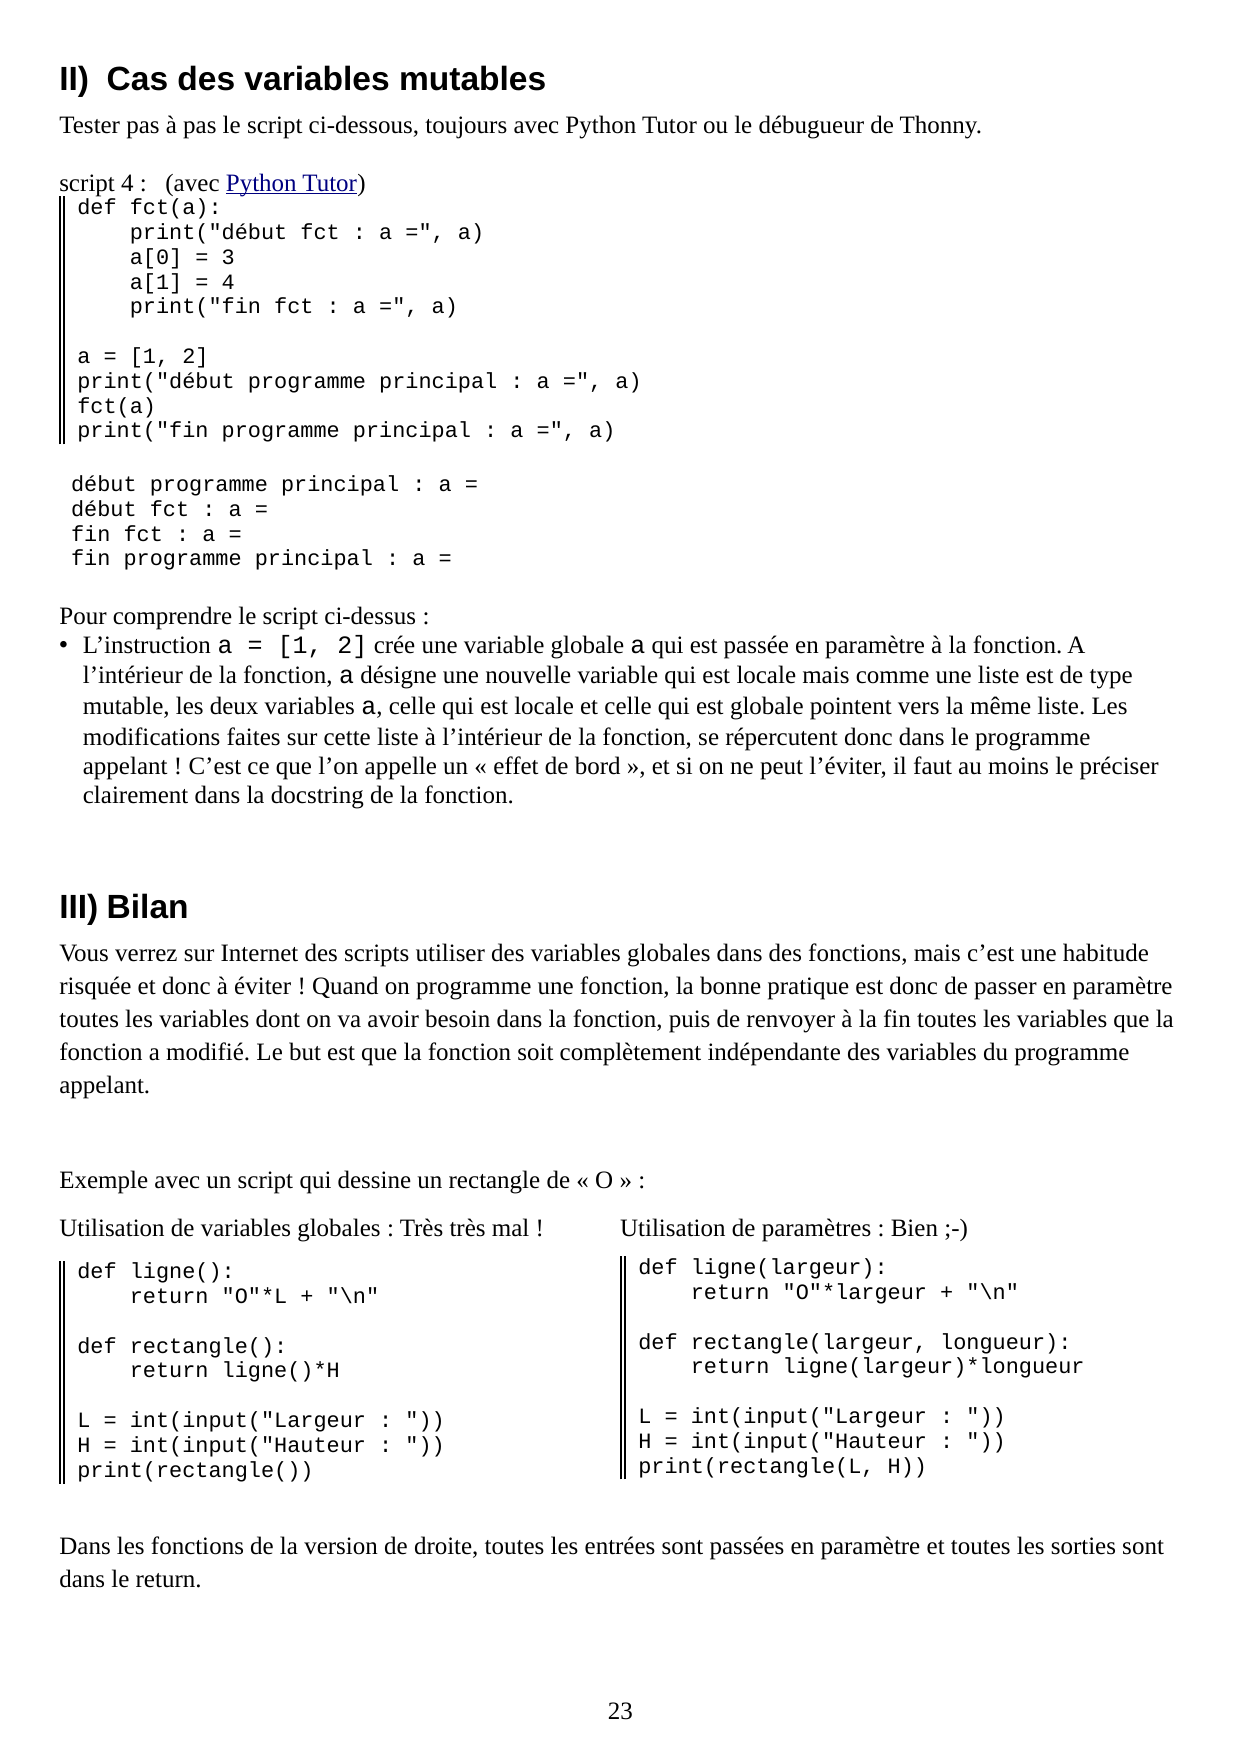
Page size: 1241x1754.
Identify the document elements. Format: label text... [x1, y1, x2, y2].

text print("fin fct : a =", a) [65, 296, 1181, 320]
text Tester pas à pas le script ci-dessous, toujours avec Python Tutor ou le débugueur de Thonny. [59, 110, 1181, 139]
text fct(a) [65, 395, 1181, 419]
subtitle Bilan [59, 887, 1181, 926]
subtitle Cas des variables mutables [59, 59, 1181, 98]
text script 4 : (avec Python Tutor) [59, 168, 1181, 196]
text Pour comprendre le script ci-dessus : [59, 601, 1181, 630]
text début programme principal : a = [59, 473, 1181, 498]
text print("fin programme principal : a =", a) [65, 419, 1181, 444]
table_header Utilisation de paramètres : Bien ;-) def ligne(largeur): return "O"*largeur + "\n" def rectangle(largeur, longueur): return ligne(largeur)*longueur L = int(input("Largeur : ")) H = int(input("Hauteur : ")) print(rectangle(L, H)) [620, 1213, 1181, 1484]
text début fct : a = [59, 498, 1181, 523]
text Dans les fonctions de la version de droite, toutes les entrées sont passées en paramètre et toutes les sorties sont dans le return. [59, 1531, 1181, 1593]
text a[0] = 3 [65, 246, 1181, 271]
text a = [1, 2] [65, 345, 1181, 370]
text Exemple avec un script qui dessine un rectangle de « O » : [59, 1165, 1181, 1194]
table_header Utilisation de variables globales : Très très mal ! def ligne(): return "O"*L + "\n" def rectangle(): return ligne()*H L = int(input("Largeur : ")) H = int(input("Hauteur : ")) print(rectangle()) [59, 1213, 620, 1484]
text Vous verrez sur Internet des scripts utiliser des variables globales dans des fonctions, mais c’est une habitude risquée et donc à éviter ! Quand on programme une fonction, la bonne pratique est donc de passer en paramètre toutes les variables dont on va avoir besoin dans la fonction, puis de renvoyer à la fin toutes les variables que la fonction a modifié. Le but est que la fonction soit complètement indépendante des variables du programme appelant. [59, 938, 1181, 1099]
text def fct(a): [65, 196, 1181, 221]
text print("début fct : a =", a) [65, 221, 1181, 246]
text fin programme principal : a = [59, 547, 1181, 572]
text print("début programme principal : a =", a) [65, 370, 1181, 395]
list L’instruction a = [1, 2] crée une variable globale a qui est passée en paramètre à la fonction. A l’intérieur de la fonction, a désigne une nouvelle variable qui est locale mais comme une liste est de type mutable, les deux variables a, celle qui est locale et celle qui est globale pointent vers la même liste. Les modifications faites sur cette liste à l’intérieur de la fonction, se répercutent donc dans le programme appelant ! C’est ce que l’on appelle un « effet de bord », et si on ne peut l’éviter, il faut au moins le préciser clairement dans la docstring de la fonction. [59, 630, 1181, 808]
text a[1] = 4 [65, 271, 1181, 296]
text fin fct : a = [59, 523, 1181, 547]
